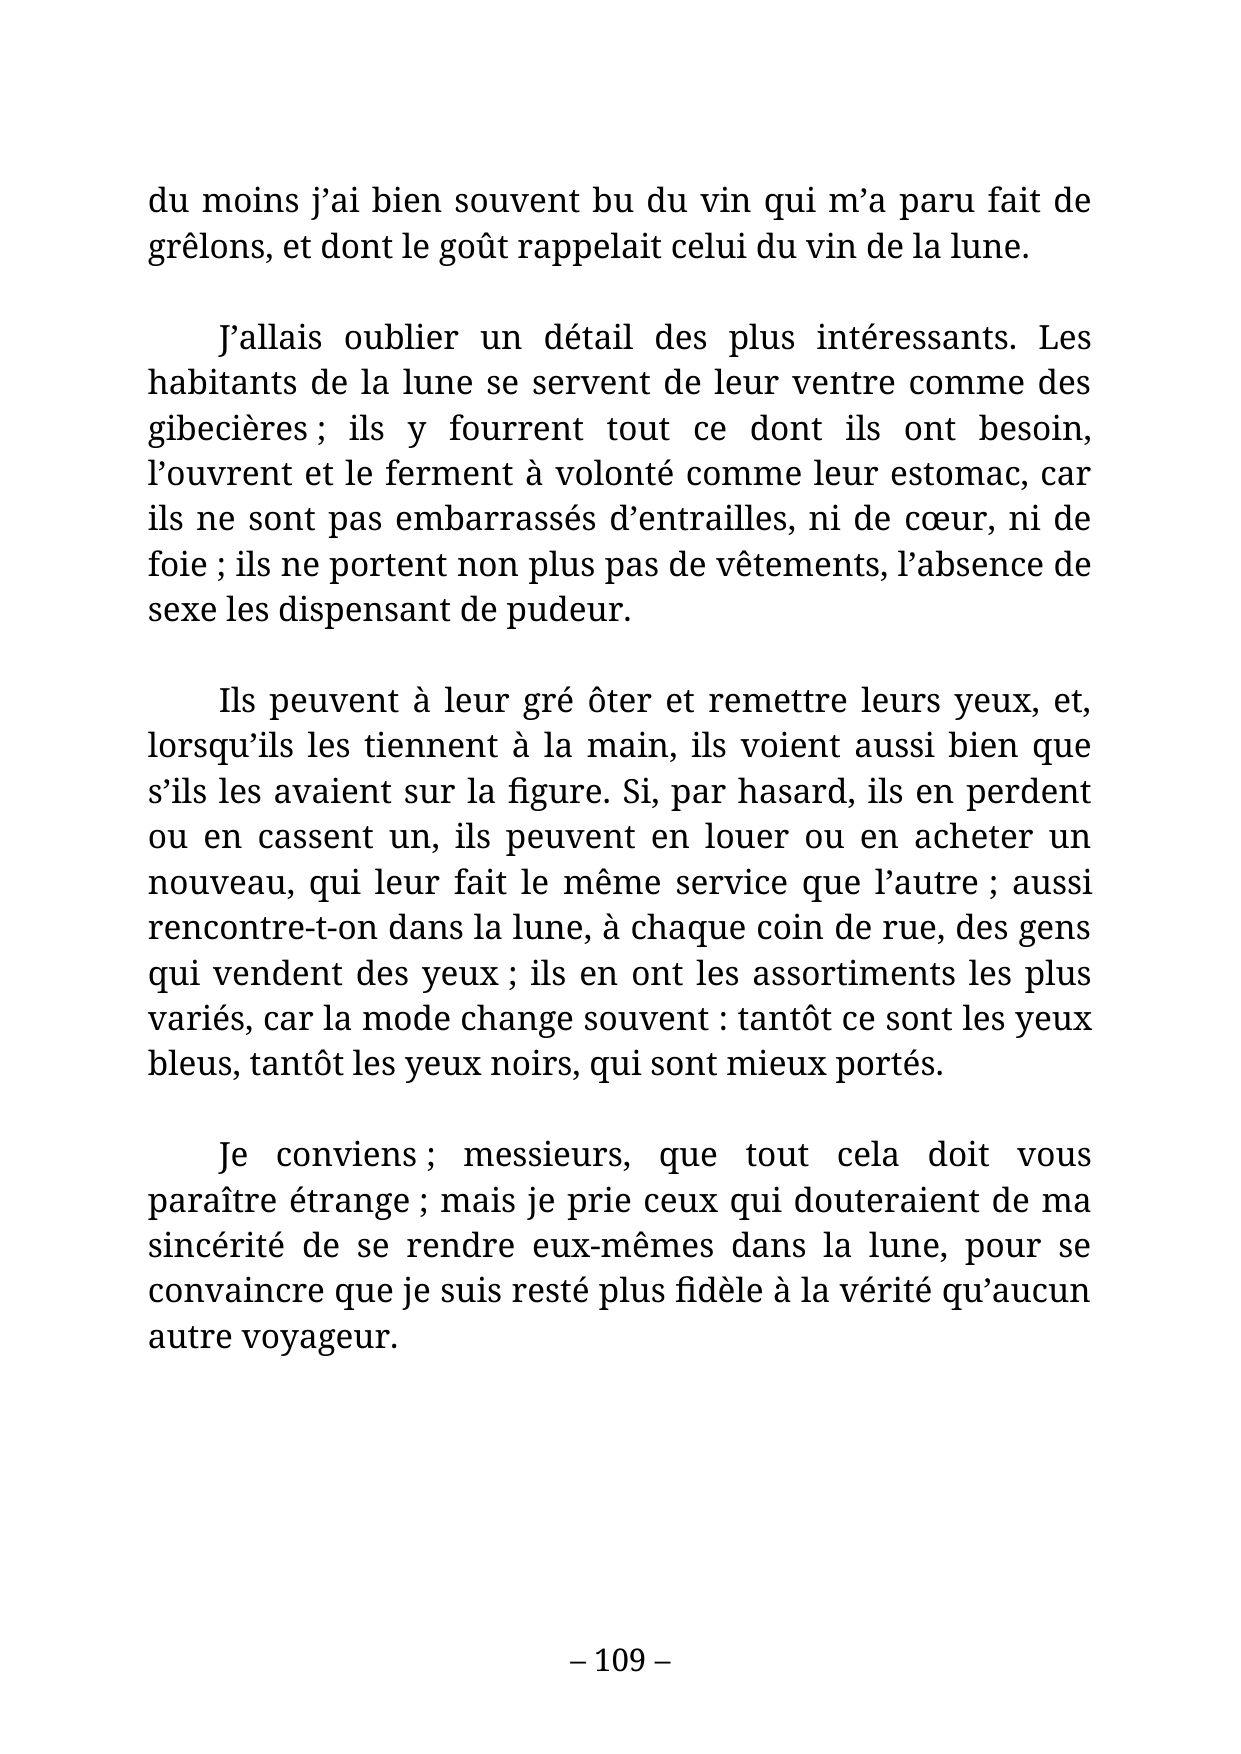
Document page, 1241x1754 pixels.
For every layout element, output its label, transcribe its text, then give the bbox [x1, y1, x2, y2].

text du moins j’ai bien souvent bu du vin qui m’a paru fait de grêlons, et dont le goût rappelait celui du vin de la lune. [148, 177, 1092, 268]
text Je conviens ; messieurs, que tout cela doit vous paraître étrange ; mais je prie ceux qui douteraient de ma sincérité de se rendre eux-mêmes dans la lune, pour se convaincre que je suis resté plus fidèle à la vérité qu’aucun autre voyageur. [148, 1131, 1092, 1358]
text J’allais oublier un détail des plus intéressants. Les habitants de la lune se servent de leur ventre comme des gibecières ; ils y fourrent tout ce dont ils ont besoin, l’ouvrent et le ferment à volonté comme leur estomac, car ils ne sont pas embarrassés d’entrailles, ni de cœur, ni de foie ; ils ne portent non plus pas de vêtements, l’absence de sexe les dispensant de pudeur. [148, 313, 1092, 631]
text Ils peuvent à leur gré ôter et remettre leurs yeux, et, lorsqu’ils les tiennent à la main, ils voient aussi bien que s’ils les avaient sur la figure. Si, par hasard, ils en perdent ou en cassent un, ils peuvent en louer ou en acheter un nouveau, qui leur fait le même service que l’autre ; aussi rencontre-t-on dans la lune, à chaque coin de rue, des gens qui vendent des yeux ; ils en ont les assortiments les plus variés, car la mode change souvent : tantôt ce sont les yeux bleus, tantôt les yeux noirs, qui sont mieux portés. [148, 677, 1092, 1086]
